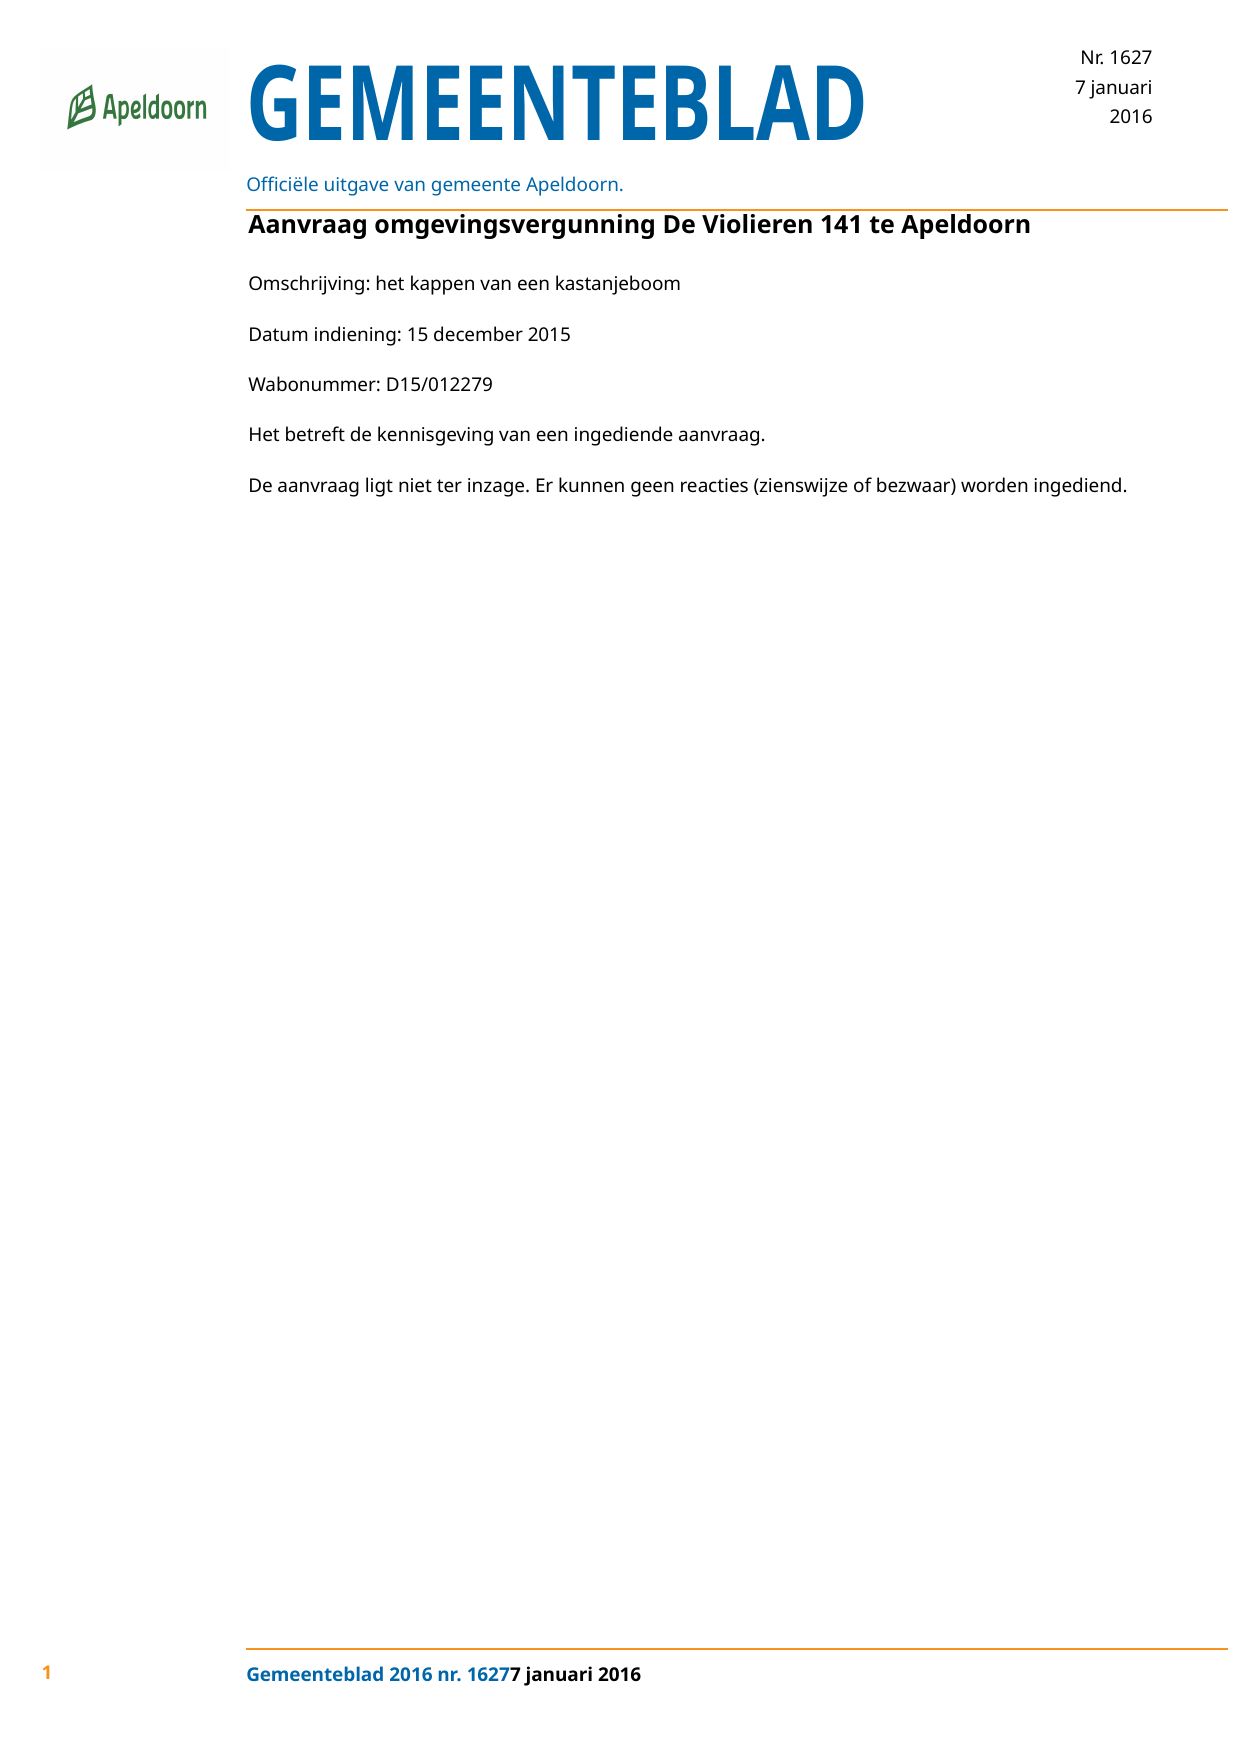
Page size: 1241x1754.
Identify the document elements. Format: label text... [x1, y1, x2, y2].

text Het betreft de kennisgeving van een ingediende aanvraag. [248, 422, 1152, 447]
text Aanvraag omgevingsvergunning De Violieren 141 te Apeldoorn [248, 211, 1152, 241]
text Wabonummer: D15/012279 [248, 371, 1152, 397]
text Datum indiening: 15 december 2015 [248, 321, 1152, 346]
text De aanvraag ligt niet ter inzage. Er kunnen geen reacties (zienswijze of bezwaar) worden ingediend. [248, 472, 1152, 498]
text Omschrijving: het kappen van een kastanjeboom [248, 270, 1152, 296]
picture [41, 47, 231, 172]
